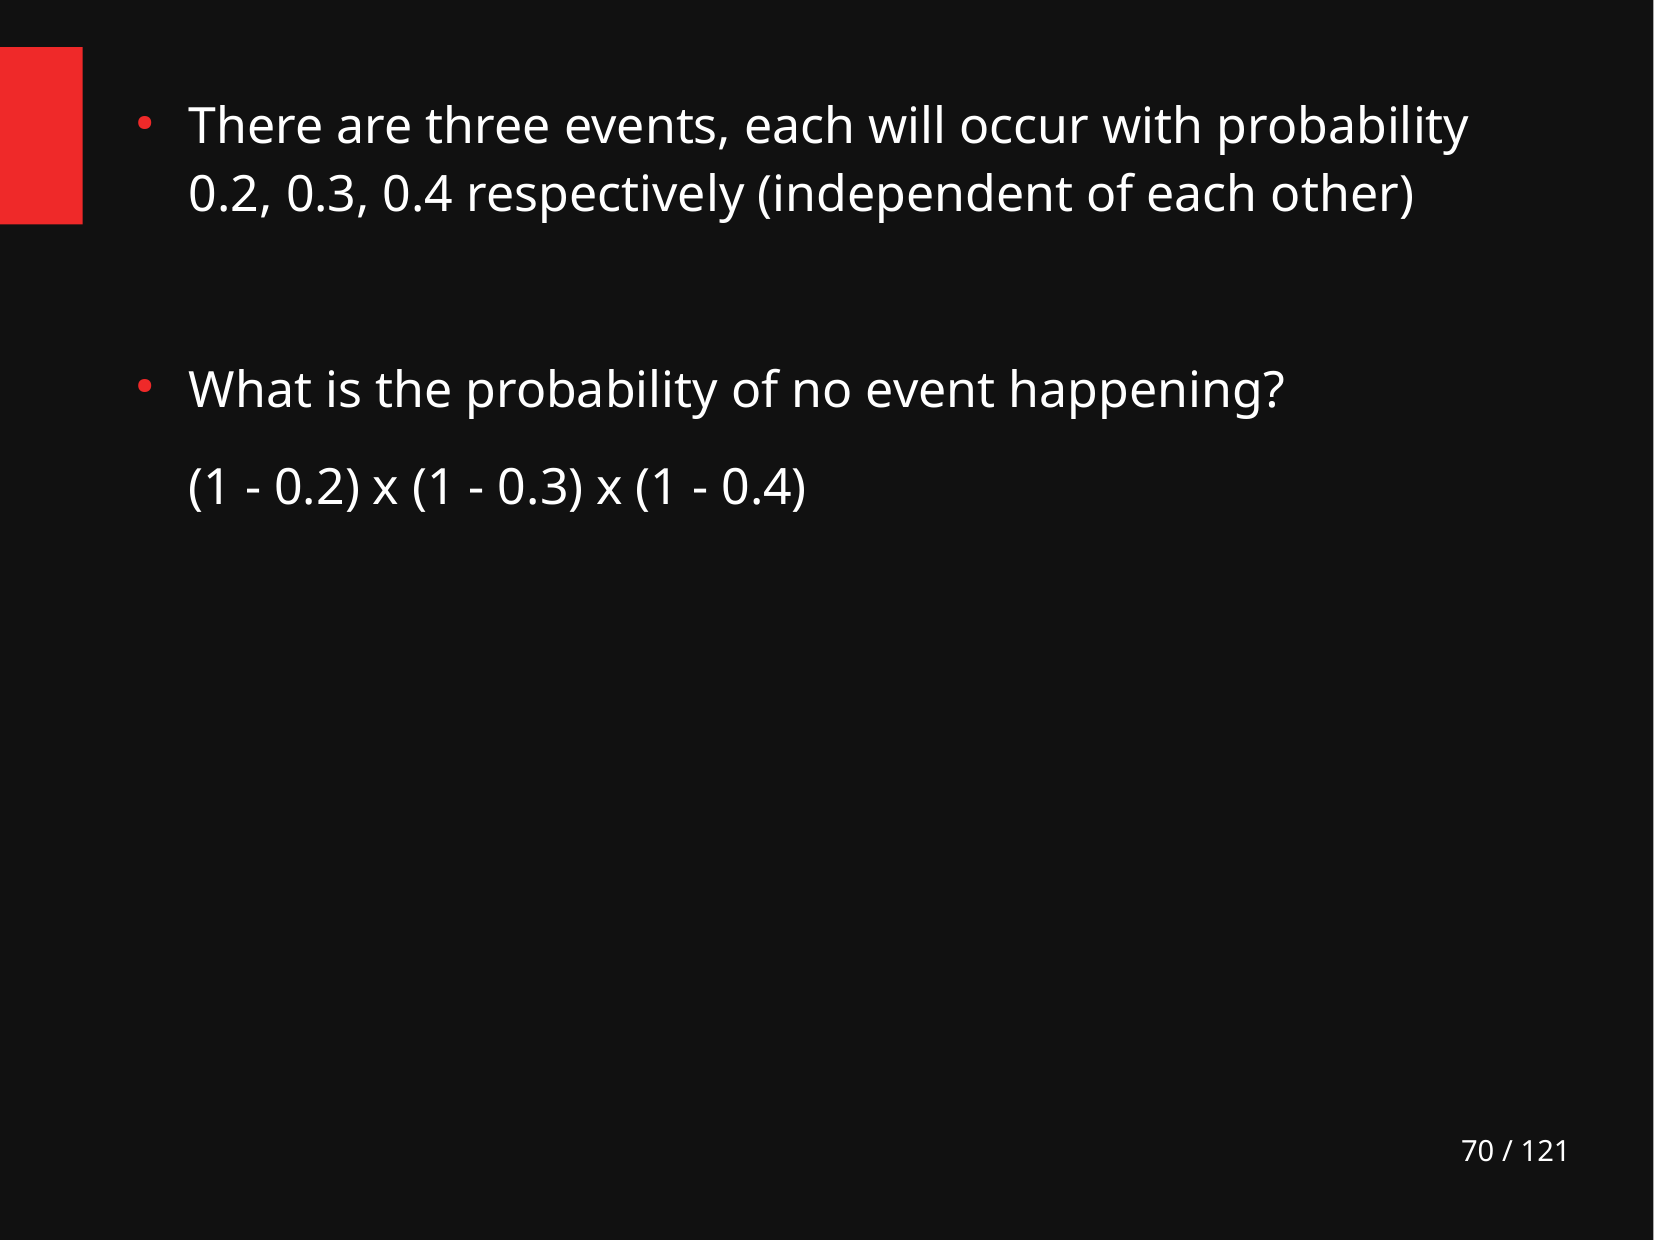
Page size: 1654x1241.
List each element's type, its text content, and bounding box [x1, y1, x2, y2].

list There are three events, each will occur with probability 0.2, 0.3, 0.4 respectively (independent of each other) What is the probability of no event happening? (1 - 0.2) x (1 - 0.3) x (1 - 0.4) [118, 90, 1536, 1074]
